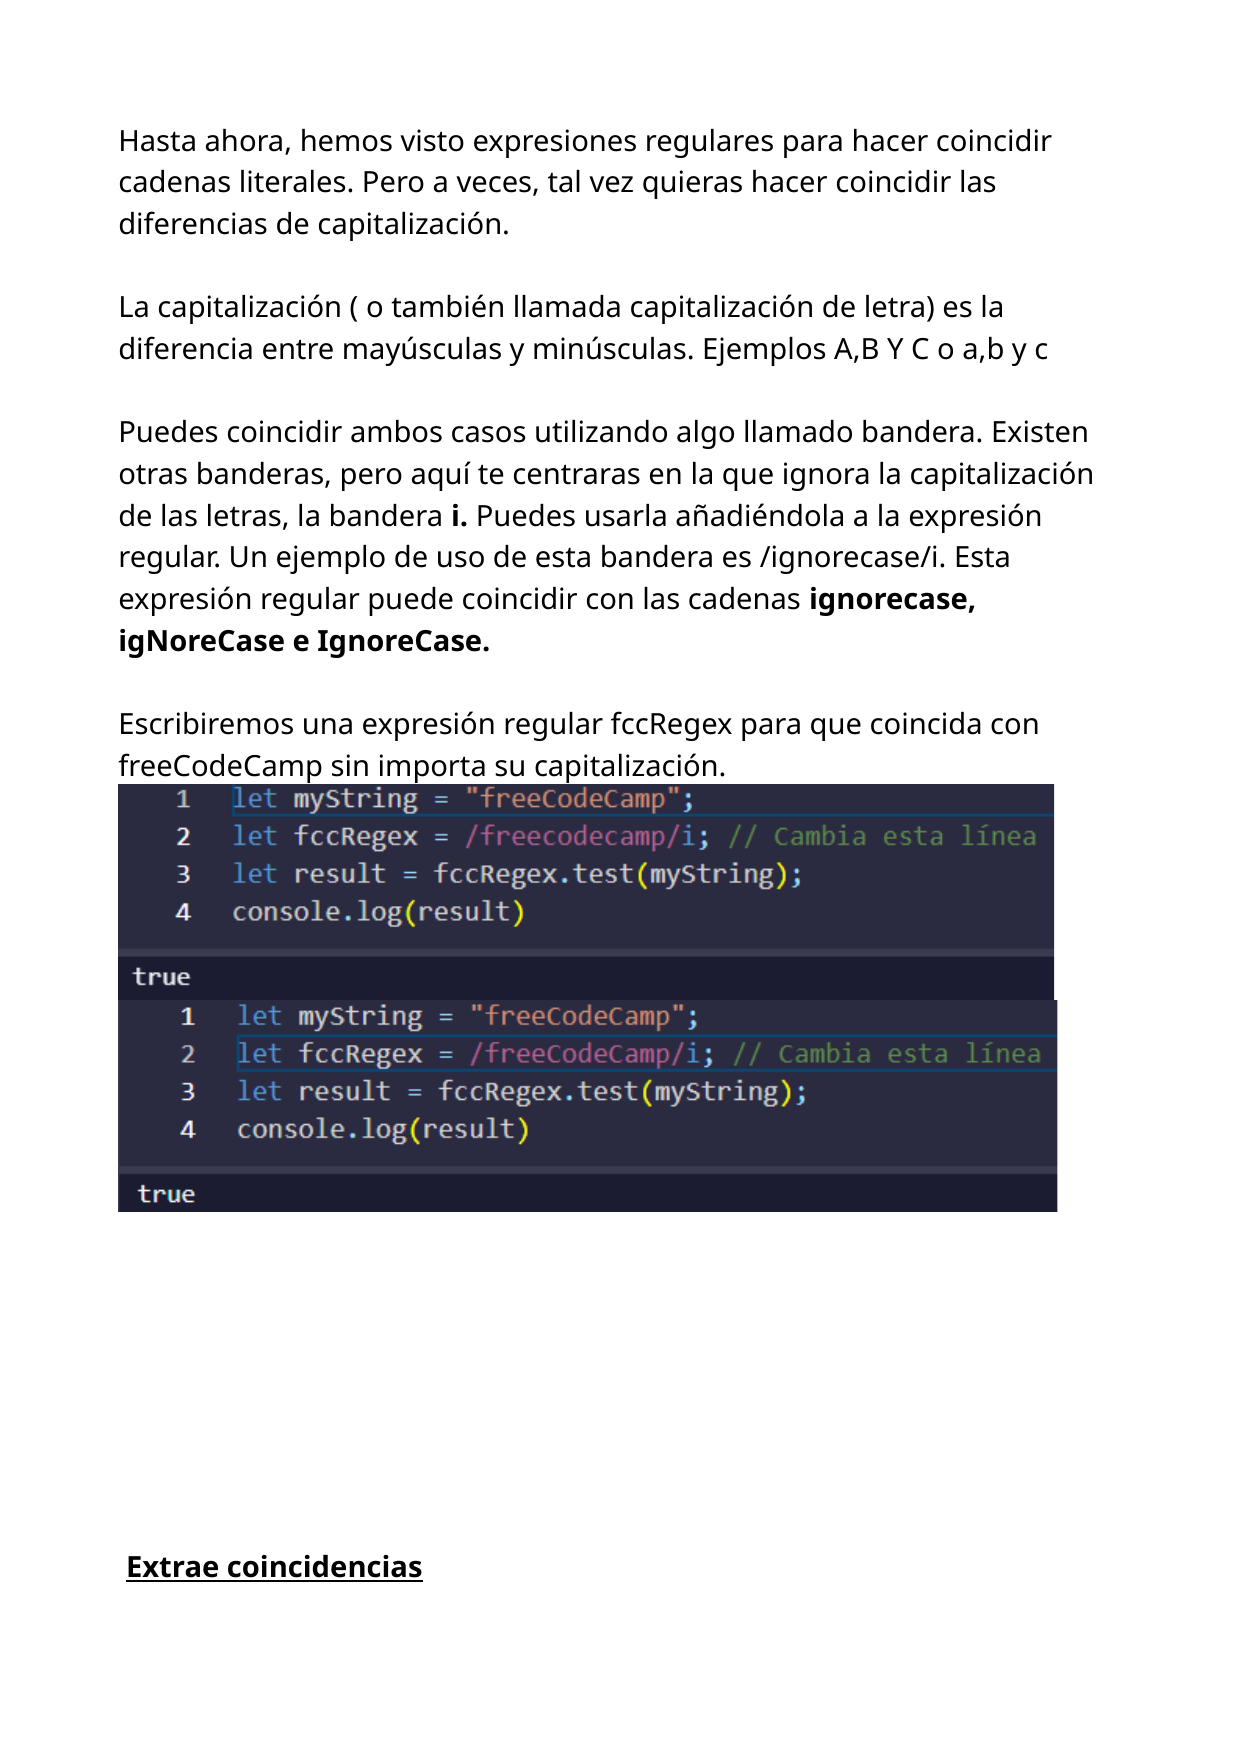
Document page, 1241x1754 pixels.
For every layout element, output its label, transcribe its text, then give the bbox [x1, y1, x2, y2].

text Escribiremos una expresión regular fccRegex para que coincida con freeCodeCamp sin importa su capitalización. [118, 701, 1122, 785]
text Hasta ahora, hemos visto expresiones regulares para hacer coincidir cadenas literales. Pero a veces, tal vez quieras hacer coincidir las diferencias de capitalización. [118, 118, 1122, 243]
text Extrae coincidencias [118, 1545, 1122, 1586]
text Puedes coincidir ambos casos utilizando algo llamado bandera. Existen otras banderas, pero aquí te centraras en la que ignora la capitalización de las letras, la bandera i. Puedes usarla añadiéndola a la expresión regular. Un ejemplo de uso de esta bandera es /ignorecase/i. Esta expresión regular puede coincidir con las cadenas ignorecase, igNoreCase e IgnoreCase. [118, 410, 1122, 660]
text La capitalización ( o también llamada capitalización de letra) es la diferencia entre mayúsculas y minúsculas. Ejemplos A,B Y C o a,b y c [118, 285, 1122, 368]
